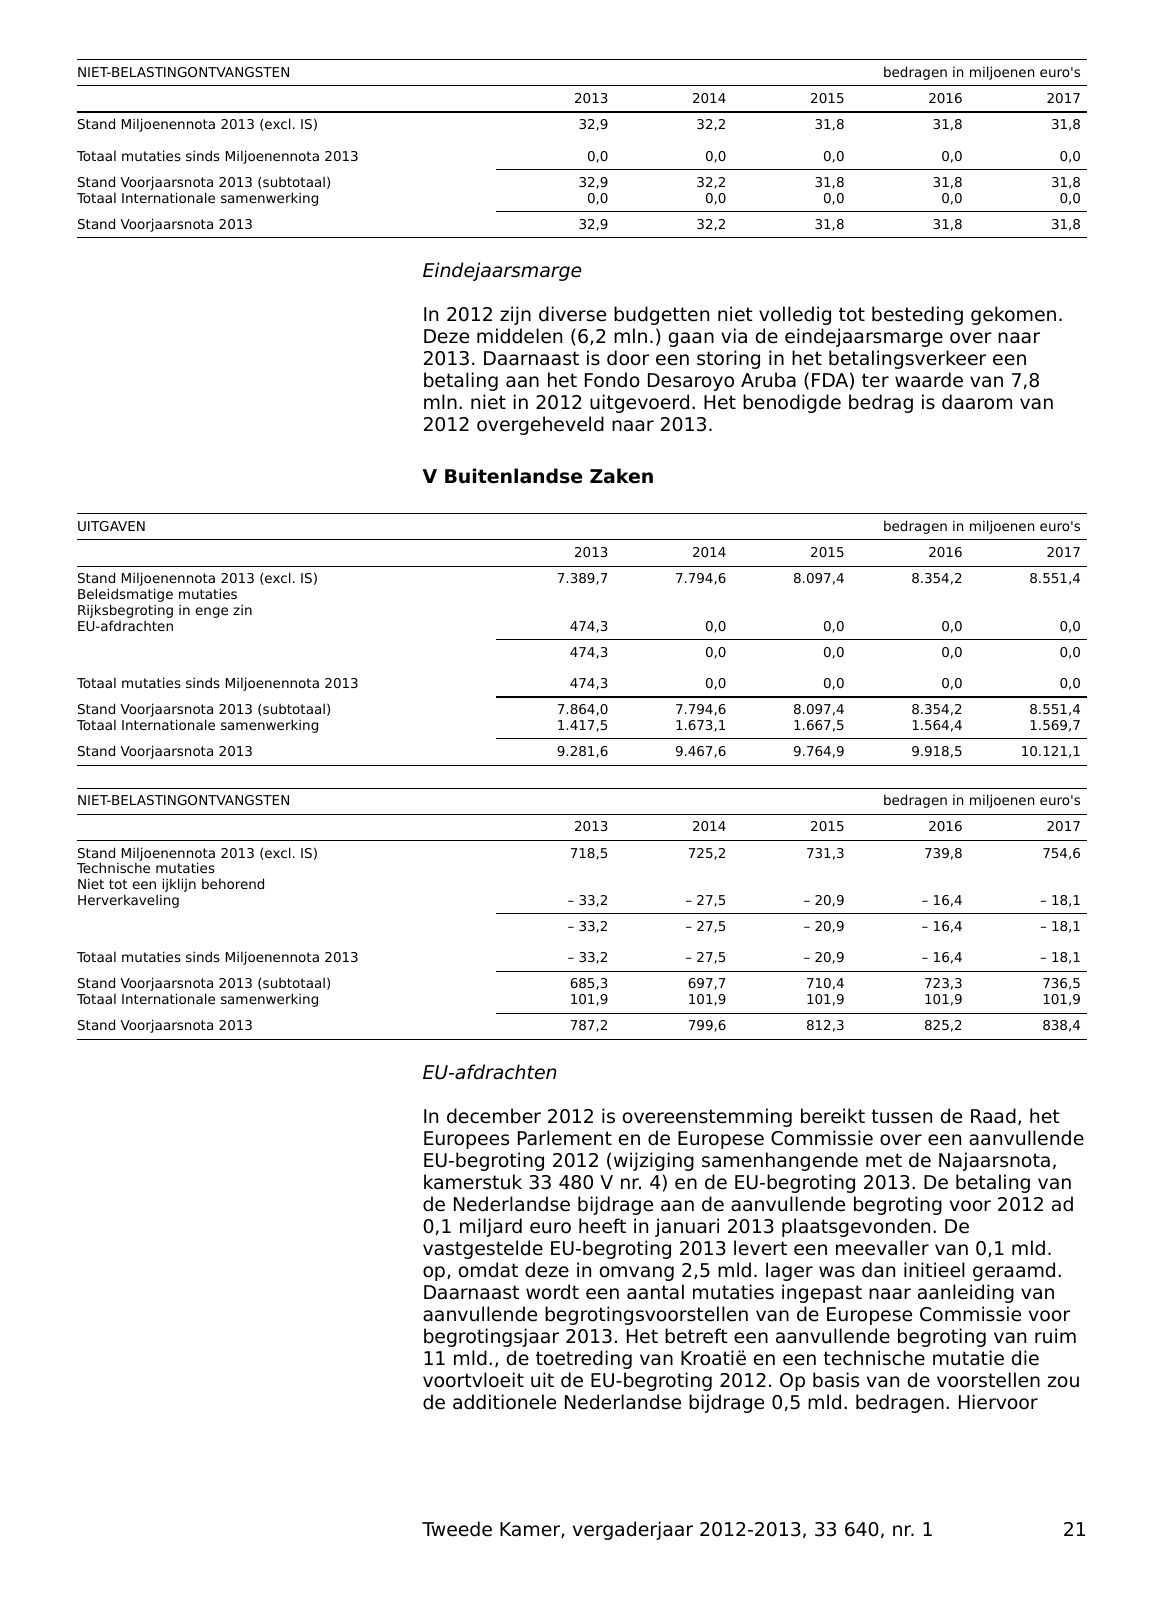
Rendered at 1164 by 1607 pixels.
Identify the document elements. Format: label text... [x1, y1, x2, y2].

table_cell 10.121,1 [969, 739, 1087, 764]
table_cell 1.417,5 [496, 718, 614, 738]
table_cell Niet tot een ijklijn behorend [77, 877, 496, 893]
table_cell – 20,9 [732, 914, 850, 934]
table_cell [77, 815, 496, 840]
table_cell – 16,4 [850, 914, 968, 934]
table_cell [496, 587, 614, 603]
table_cell 1.569,7 [969, 718, 1087, 738]
table_cell [496, 603, 614, 618]
table_cell 31,8 [732, 212, 850, 237]
table_cell EU-afdrachten [77, 619, 496, 639]
table_header NIET-BELASTINGONTVANGSTEN [77, 60, 496, 85]
table_cell Stand Voorjaarsnota 2013 (subtotaal) [77, 696, 496, 718]
table_cell 8.354,2 [850, 567, 968, 587]
table_cell 0,0 [850, 149, 968, 169]
table_cell Stand Voorjaarsnota 2013 [77, 211, 496, 237]
table_cell [969, 935, 1087, 950]
table_cell 101,9 [850, 992, 968, 1012]
subtitle EU-afdrachten [422, 1062, 1087, 1084]
table_cell 0,0 [850, 676, 968, 696]
table_cell 474,3 [496, 619, 614, 639]
table_cell [850, 877, 968, 893]
table_cell 2017 [969, 815, 1087, 840]
table_cell 101,9 [969, 992, 1087, 1012]
table_cell Rijksbegroting in enge zin [77, 603, 496, 618]
table_cell 8.097,4 [732, 698, 850, 718]
table_header bedragen in miljoenen euro's [496, 60, 1087, 85]
table_cell [77, 935, 496, 950]
table_cell [77, 133, 496, 148]
table_cell Stand Voorjaarsnota 2013 [77, 738, 496, 764]
table_cell 2013 [496, 815, 614, 840]
table_cell 101,9 [732, 992, 850, 1012]
table_cell 32,9 [496, 212, 614, 237]
subtitle Eindejaarsmarge [422, 260, 1087, 282]
table_cell 0,0 [614, 640, 732, 660]
table_cell – 33,2 [496, 950, 614, 971]
table_cell [77, 639, 496, 660]
table_cell – 18,1 [969, 893, 1087, 913]
table_cell – 27,5 [614, 893, 732, 913]
table_cell 0,0 [732, 676, 850, 696]
table_cell 2015 [732, 86, 850, 111]
table_cell – 27,5 [614, 950, 732, 971]
table_cell 0,0 [969, 640, 1087, 660]
table_cell [969, 877, 1087, 893]
table_cell 7.864,0 [496, 698, 614, 718]
table_cell [850, 133, 968, 148]
table_cell 7.794,6 [614, 567, 732, 587]
table_cell [850, 587, 968, 603]
text In december 2012 is overeenstemming bereikt tussen de Raad, het Europees Parlement en de Europese Commissie over een aanvullende EU-begroting 2012 (wijziging samenhangende met de Najaarsnota, kamerstuk 33 480 V nr. 4) en de EU-begroting 2013. De betaling van de Nederlandse bijdrage aan de aanvullende begroting voor 2012 ad 0,1 miljard euro heeft in januari 2013 plaatsgevonden. De vastgestelde EU-begroting 2013 levert een meevaller van 0,1 mld. op, omdat deze in omvang 2,5 mld. lager was dan initieel geraamd. Daarnaast wordt een aantal mutaties ingepast naar aanleiding van aanvullende begrotingsvoorstellen van de Europese Commissie voor begrotingsjaar 2013. Het betreft een aanvullende begroting van ruim 11 mld., de toetreding van Kroatië en een technische mutatie die voortvloeit uit de EU-begroting 2012. Op basis van de voorstellen zou de additionele Nederlandse bijdrage 0,5 mld. bedragen. Hiervoor [422, 1106, 1087, 1414]
table_cell 754,6 [969, 841, 1087, 861]
table_cell 697,7 [614, 972, 732, 992]
table_cell 799,6 [614, 1014, 732, 1039]
table_cell 31,8 [732, 170, 850, 190]
table_cell 101,9 [496, 992, 614, 1012]
table_cell [732, 877, 850, 893]
table_cell 31,8 [969, 113, 1087, 133]
table_cell [614, 660, 732, 676]
table_cell 723,3 [850, 972, 968, 992]
table_cell 0,0 [732, 619, 850, 639]
table_cell [969, 603, 1087, 618]
table_cell [496, 861, 614, 877]
table_cell Totaal mutaties sinds Miljoenennota 2013 [77, 149, 496, 169]
table_cell Totaal Internationale samenwerking [77, 718, 496, 738]
table_cell 32,9 [496, 113, 614, 133]
table_cell 1.667,5 [732, 718, 850, 738]
table_cell [77, 540, 496, 566]
text In 2012 zijn diverse budgetten niet volledig tot besteding gekomen. Deze middelen (6,2 mln.) gaan via de eindejaarsmarge over naar 2013. Daarnaast is door een storing in het betalingsverkeer een betaling aan het Fondo Desaroyo Aruba (FDA) ter waarde van 7,8 mln. niet in 2012 uitgevoerd. Het benodigde bedrag is daarom van 2012 overgeheveld naar 2013. [422, 304, 1087, 436]
table_cell [77, 660, 496, 676]
table_cell 2017 [969, 86, 1087, 111]
table_cell 731,3 [732, 841, 850, 861]
table_cell 825,2 [850, 1014, 968, 1039]
table_cell Totaal Internationale samenwerking [77, 992, 496, 1012]
table_cell 2016 [850, 86, 968, 111]
table_cell 725,2 [614, 841, 732, 861]
table_cell 0,0 [732, 640, 850, 660]
table_cell [614, 587, 732, 603]
table_cell Herverkaveling [77, 893, 496, 913]
table_cell – 16,4 [850, 950, 968, 971]
table_cell 31,8 [969, 170, 1087, 190]
table_cell – 18,1 [969, 914, 1087, 934]
table_cell – 33,2 [496, 893, 614, 913]
table_cell 8.551,4 [969, 698, 1087, 718]
table_cell – 33,2 [496, 914, 614, 934]
table_cell 685,3 [496, 972, 614, 992]
table_cell [732, 660, 850, 676]
table_cell – 18,1 [969, 950, 1087, 971]
table_cell – 20,9 [732, 893, 850, 913]
table_cell 0,0 [850, 640, 968, 660]
table_cell Technische mutaties [77, 861, 496, 877]
table_cell [614, 133, 732, 148]
table_cell [969, 861, 1087, 877]
table_cell [77, 913, 496, 934]
table_cell 739,8 [850, 841, 968, 861]
table_cell 0,0 [496, 149, 614, 169]
table_cell 0,0 [614, 619, 732, 639]
table_cell 31,8 [850, 212, 968, 237]
table_cell – 20,9 [732, 950, 850, 971]
table_cell 9.281,6 [496, 739, 614, 764]
table_cell 2016 [850, 540, 968, 566]
table_cell 0,0 [850, 190, 968, 211]
table_cell [732, 133, 850, 148]
table_cell 32,2 [614, 170, 732, 190]
table_cell 8.097,4 [732, 567, 850, 587]
table_cell [850, 935, 968, 950]
table_cell 2013 [496, 86, 614, 111]
table_cell 0,0 [732, 149, 850, 169]
table_cell 7.389,7 [496, 567, 614, 587]
table_cell 32,2 [614, 113, 732, 133]
table_cell Stand Voorjaarsnota 2013 (subtotaal) [77, 971, 496, 992]
table_cell 0,0 [850, 619, 968, 639]
table_cell 2017 [969, 540, 1087, 566]
table_cell Totaal Internationale samenwerking [77, 190, 496, 211]
table_cell Stand Miljoenennota 2013 (excl. IS) [77, 567, 496, 587]
table_cell 0,0 [969, 676, 1087, 696]
table_cell [732, 935, 850, 950]
table_cell [969, 133, 1087, 148]
table_cell 9.918,5 [850, 739, 968, 764]
table_cell 2014 [614, 86, 732, 111]
table_cell 0,0 [614, 190, 732, 211]
table_cell [969, 587, 1087, 603]
table_cell 0,0 [969, 149, 1087, 169]
table_cell 0,0 [496, 190, 614, 211]
table_cell 32,9 [496, 170, 614, 190]
table_cell 2013 [496, 540, 614, 566]
table_cell 101,9 [614, 992, 732, 1012]
table_cell 31,8 [969, 212, 1087, 237]
table_cell [732, 603, 850, 618]
table_cell 1.564,4 [850, 718, 968, 738]
table_cell [496, 877, 614, 893]
table_cell 0,0 [614, 676, 732, 696]
table_cell 474,3 [496, 640, 614, 660]
table_cell [496, 935, 614, 950]
table_cell – 27,5 [614, 914, 732, 934]
table_cell 8.354,2 [850, 698, 968, 718]
table_cell 2015 [732, 815, 850, 840]
table_cell [969, 660, 1087, 676]
table_cell 31,8 [850, 170, 968, 190]
table_cell – 16,4 [850, 893, 968, 913]
table_cell 31,8 [850, 113, 968, 133]
table_cell [614, 603, 732, 618]
table_cell 7.794,6 [614, 698, 732, 718]
table_cell 0,0 [969, 190, 1087, 211]
table_cell 9.467,6 [614, 739, 732, 764]
table_header bedragen in miljoenen euro's [496, 514, 1087, 539]
table_header NIET-BELASTINGONTVANGSTEN [77, 789, 496, 813]
table_cell 31,8 [732, 113, 850, 133]
table_cell [77, 86, 496, 111]
table_cell 0,0 [969, 619, 1087, 639]
table_cell Stand Miljoenennota 2013 (excl. IS) [77, 841, 496, 861]
table_cell [614, 877, 732, 893]
table_cell 2014 [614, 540, 732, 566]
table_cell Stand Voorjaarsnota 2013 (subtotaal) [77, 169, 496, 190]
table_cell 2016 [850, 815, 968, 840]
table_cell [496, 133, 614, 148]
table_cell 0,0 [732, 190, 850, 211]
table_cell 32,2 [614, 212, 732, 237]
table_cell 474,3 [496, 676, 614, 696]
table_cell 8.551,4 [969, 567, 1087, 587]
table_cell 718,5 [496, 841, 614, 861]
table_cell 812,3 [732, 1014, 850, 1039]
table_cell 1.673,1 [614, 718, 732, 738]
table_cell 0,0 [614, 149, 732, 169]
table_cell Stand Voorjaarsnota 2013 [77, 1013, 496, 1039]
table_cell Stand Miljoenennota 2013 (excl. IS) [77, 113, 496, 133]
table_cell [732, 861, 850, 877]
table_cell 710,4 [732, 972, 850, 992]
table_cell 2015 [732, 540, 850, 566]
table_cell 787,2 [496, 1014, 614, 1039]
table_cell 838,4 [969, 1014, 1087, 1039]
table_cell [850, 660, 968, 676]
table_cell 9.764,9 [732, 739, 850, 764]
table_cell Totaal mutaties sinds Miljoenennota 2013 [77, 676, 496, 696]
table_cell [732, 587, 850, 603]
table_header UITGAVEN [77, 514, 496, 539]
table_header bedragen in miljoenen euro's [496, 789, 1087, 813]
table_cell [850, 603, 968, 618]
table_cell 736,5 [969, 972, 1087, 992]
table_cell Totaal mutaties sinds Miljoenennota 2013 [77, 950, 496, 971]
table_cell [614, 861, 732, 877]
subtitle V Buitenlandse Zaken [422, 466, 1087, 488]
table_cell [850, 861, 968, 877]
table_cell [614, 935, 732, 950]
table_cell 2014 [614, 815, 732, 840]
table_cell Beleidsmatige mutaties [77, 587, 496, 603]
table_cell [496, 660, 614, 676]
